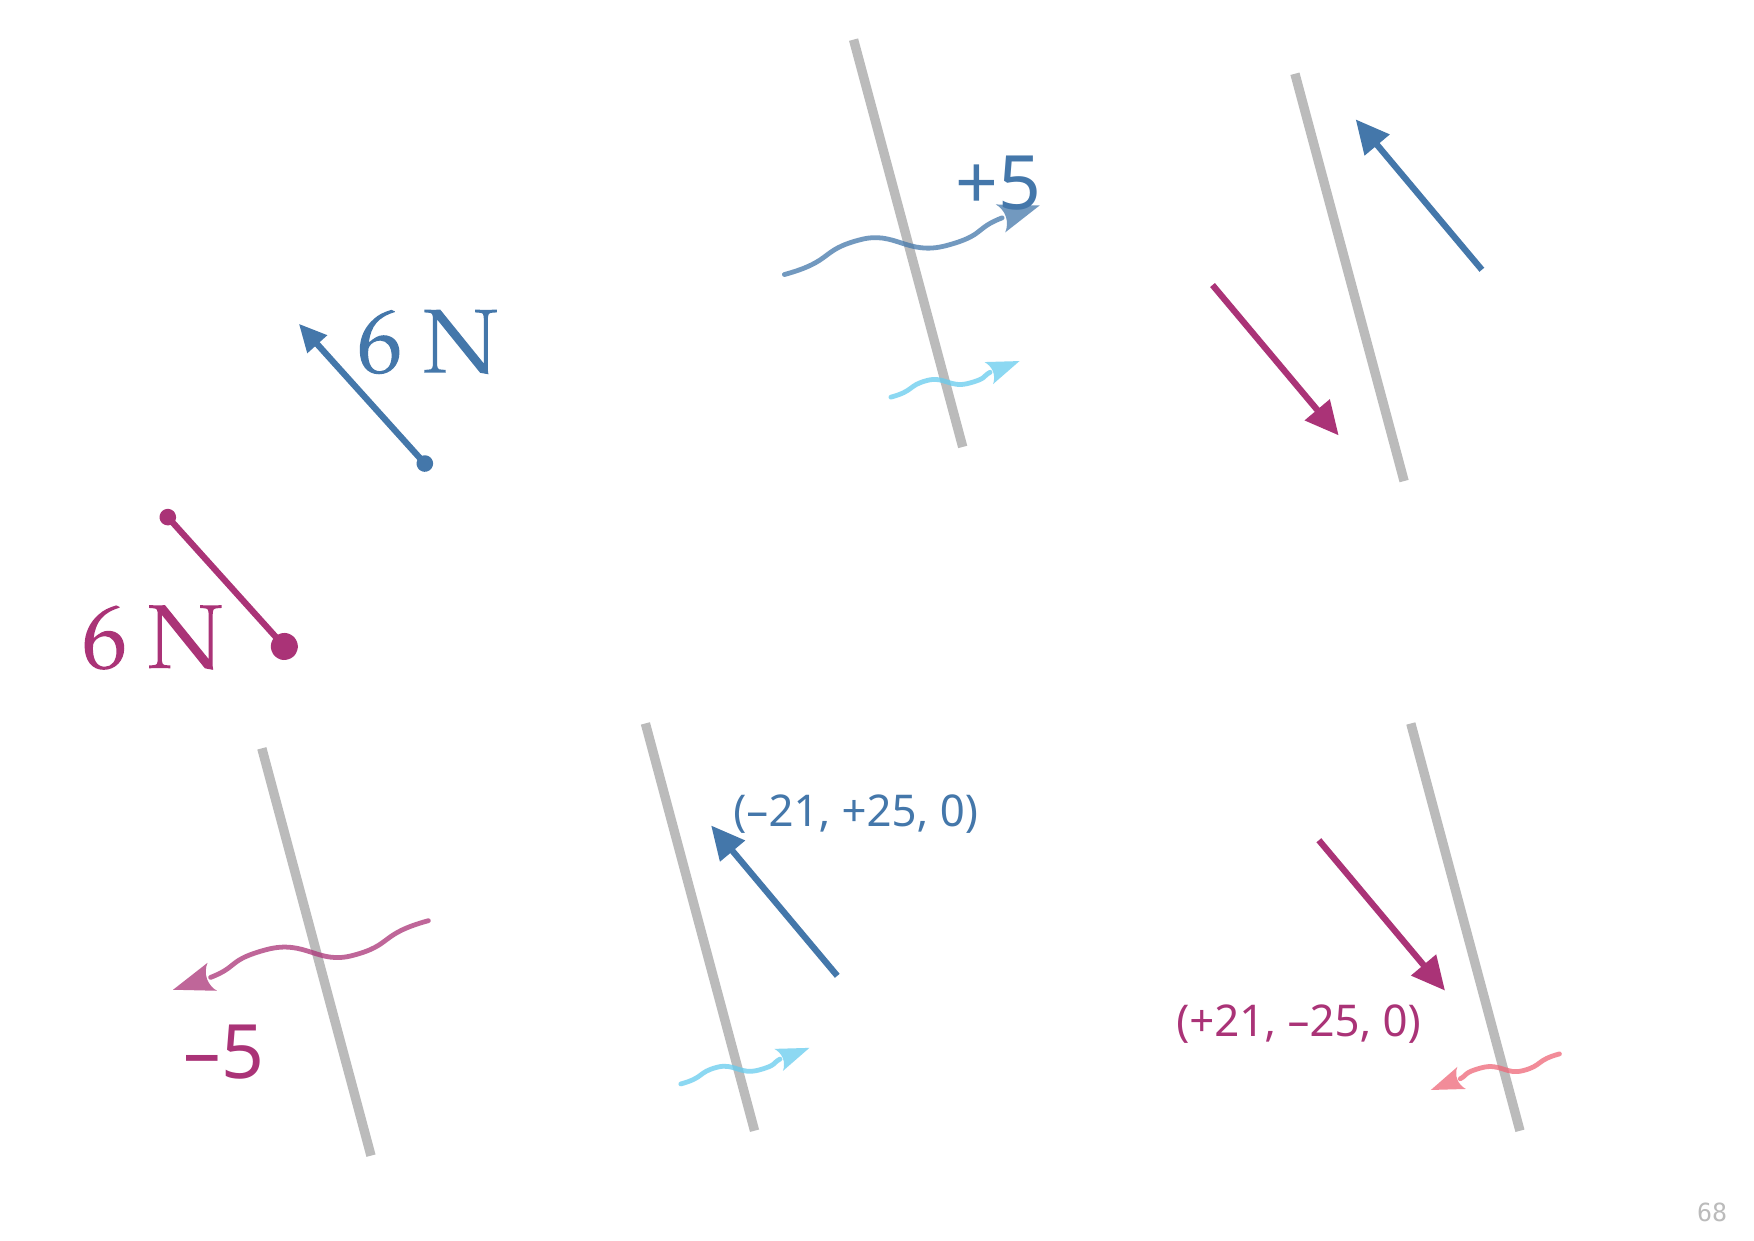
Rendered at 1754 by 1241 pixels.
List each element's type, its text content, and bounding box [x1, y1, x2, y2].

text_box –5 [169, 990, 274, 1081]
text_box [84, 605, 125, 670]
text_box +5 [940, 121, 1054, 212]
text_box [359, 309, 400, 375]
text_box [424, 309, 497, 375]
text_box [149, 605, 222, 670]
text_box (–21, +25, 0) [718, 771, 1007, 838]
text_box (+21, –25, 0) [1161, 982, 1423, 1049]
